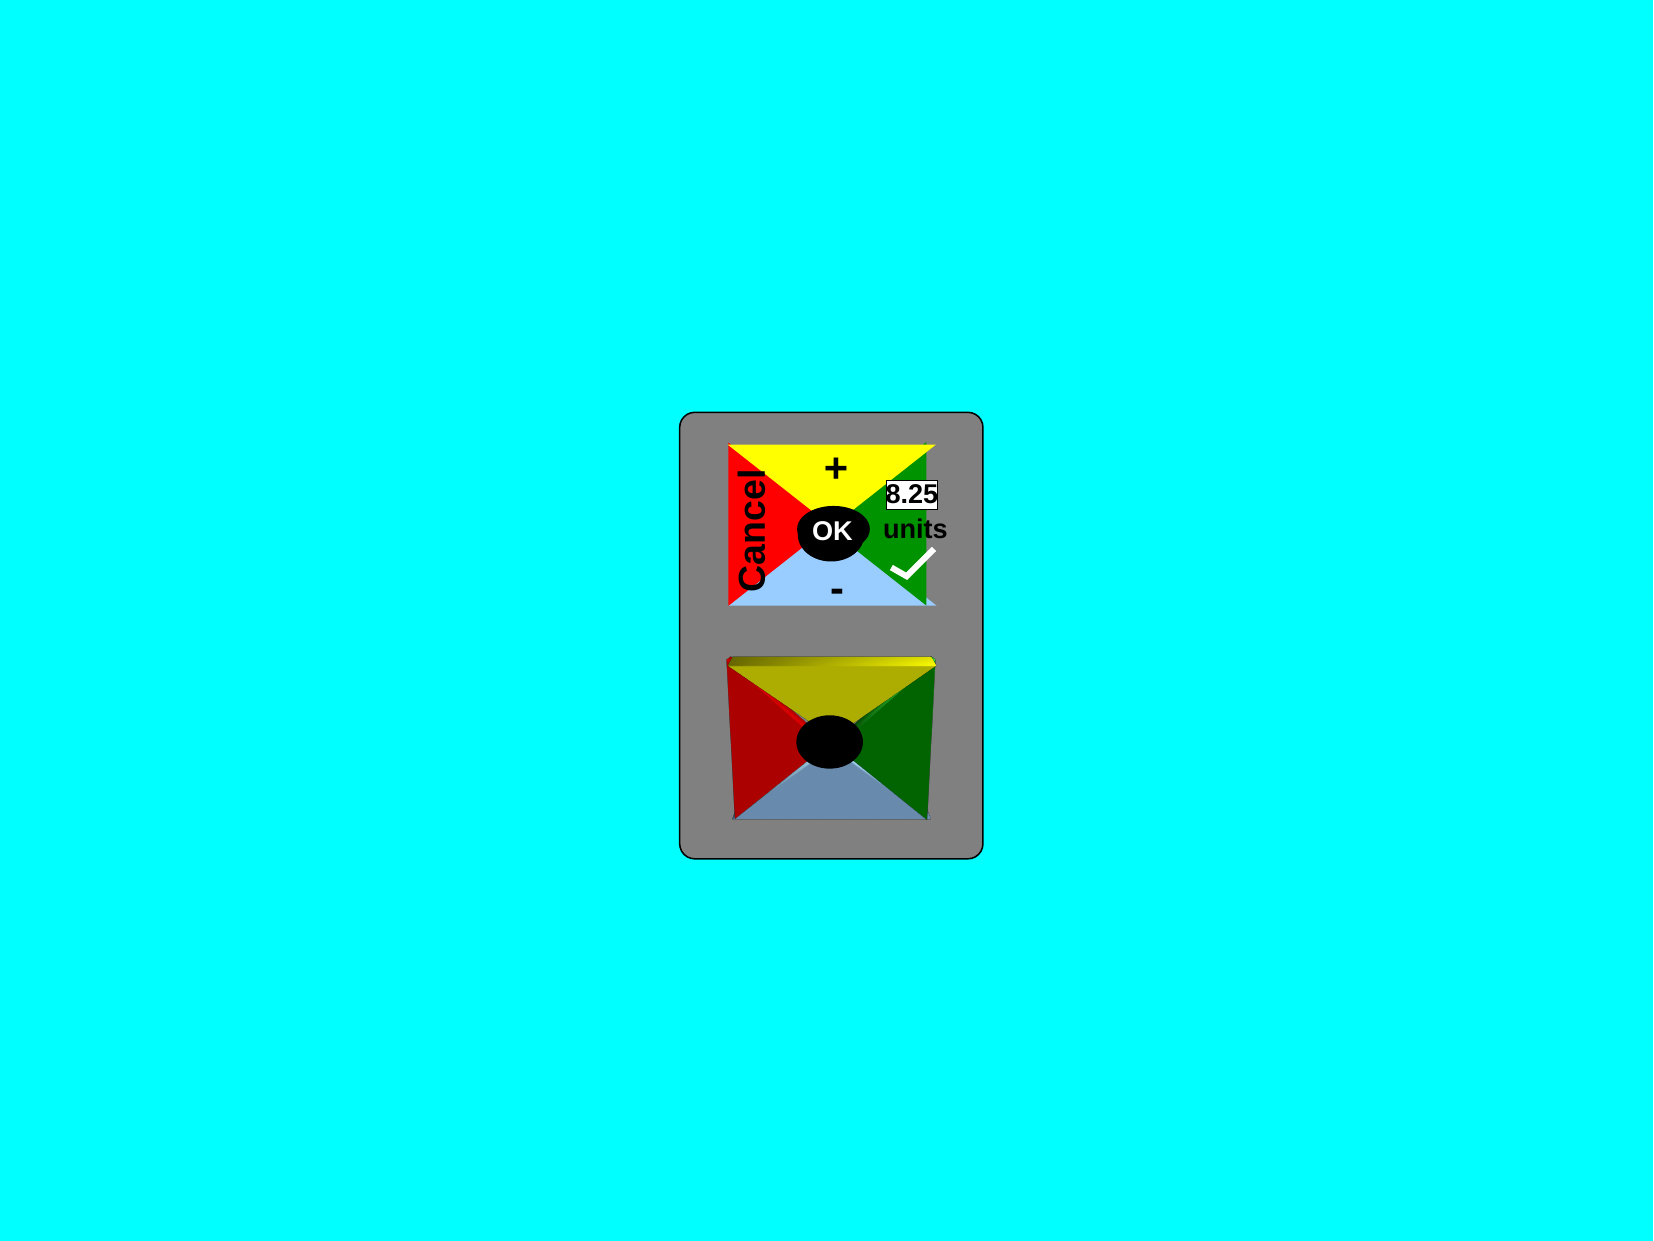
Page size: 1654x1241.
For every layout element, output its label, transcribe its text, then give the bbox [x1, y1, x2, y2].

text_box + [770, 435, 903, 497]
text_box Cancel [721, 453, 764, 608]
text_box 8.25 [886, 480, 938, 510]
text_box units [868, 506, 963, 552]
text_box [679, 412, 983, 859]
text_box OK [797, 509, 868, 555]
text_box - [777, 555, 898, 589]
